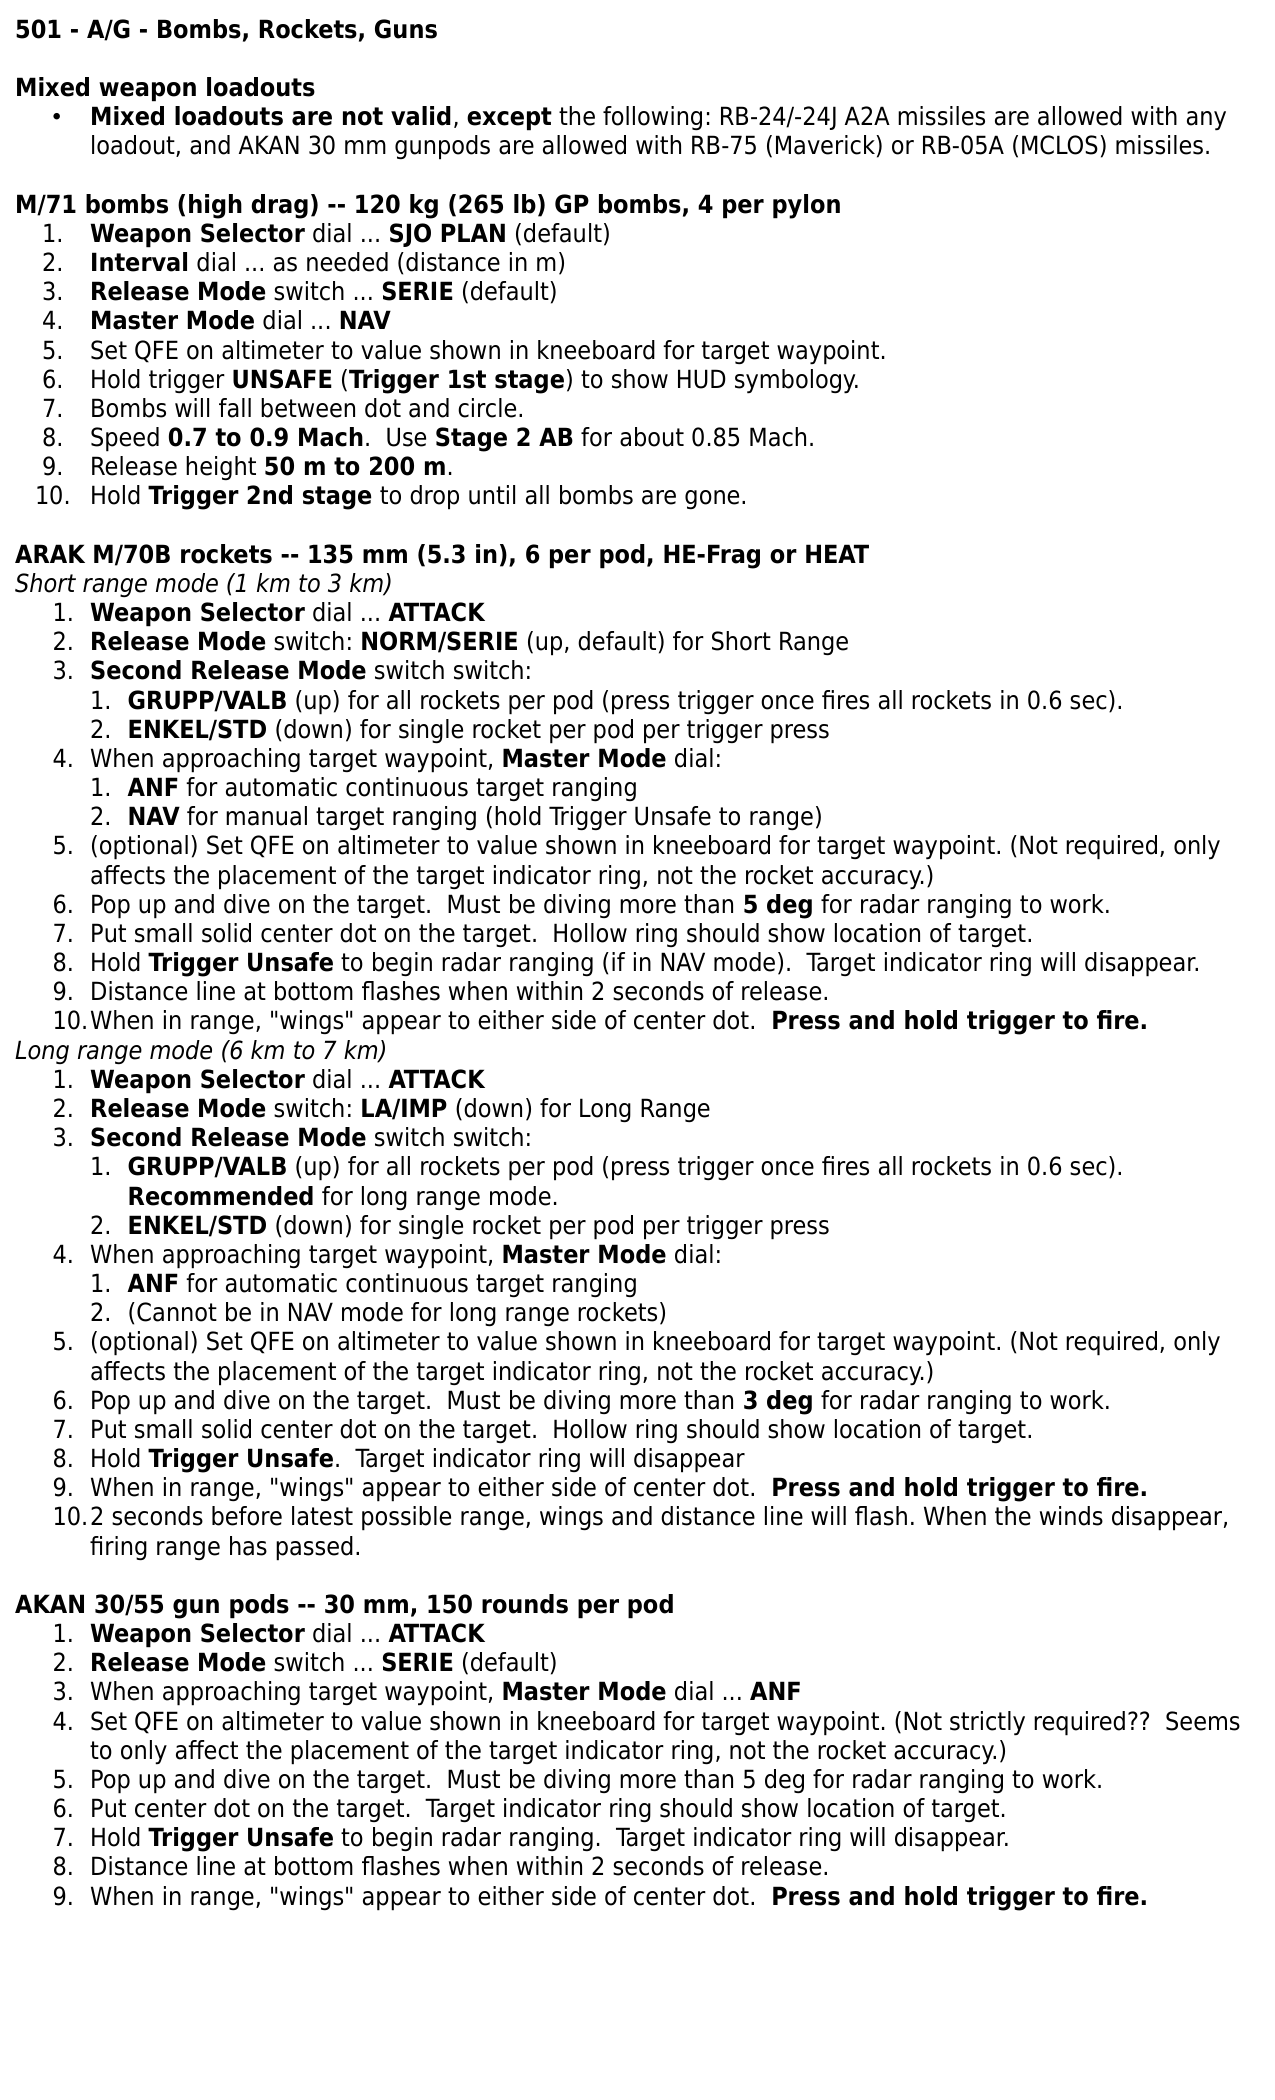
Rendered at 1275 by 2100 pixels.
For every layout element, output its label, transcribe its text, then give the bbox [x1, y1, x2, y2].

list Pop up and dive on the target. Must be diving more than 5 deg for radar ranging to work. [52, 1765, 1260, 1794]
list When approaching target waypoint, Master Mode dial: [52, 744, 1260, 773]
list When approaching target waypoint, Master Mode dial: [52, 1240, 1260, 1269]
list Distance line at bottom flashes when within 2 seconds of release. [52, 977, 1260, 1007]
list Put small solid center dot on the target. Hollow ring should show location of target. [52, 1415, 1260, 1444]
text Mixed weapon loadouts [15, 73, 1260, 102]
list Release height 50 m to 200 m. [52, 452, 1260, 482]
list Hold Trigger Unsafe to begin radar ranging. Target indicator ring will disappear. [52, 1823, 1260, 1852]
list Put small solid center dot on the target. Hollow ring should show location of target. [52, 919, 1260, 948]
text Short range mode (1 km to 3 km) [15, 569, 1260, 598]
list 2 seconds before latest possible range, wings and distance line will flash. When the winds disappear, firing range has passed. [52, 1502, 1260, 1561]
list Set QFE on altimeter to value shown in kneeboard for target waypoint. (Not strictly required?? Seems to only affect the placement of the target indicator ring, not the rocket accuracy.) [52, 1707, 1260, 1765]
list Set QFE on altimeter to value shown in kneeboard for target waypoint. [52, 336, 1260, 365]
list Release Mode switch ... SERIE (default) [52, 277, 1260, 307]
list ANF for automatic continuous target ranging [90, 1269, 1260, 1298]
list Weapon Selector dial ... ATTACK [52, 1619, 1260, 1648]
list Second Release Mode switch switch: [52, 657, 1260, 686]
text 501 - A/G - Bombs, Rockets, Guns [15, 15, 1260, 44]
list Master Mode dial ... NAV [52, 307, 1260, 336]
text M/71 bombs (high drag) -- 120 kg (265 lb) GP bombs, 4 per pylon [15, 190, 1260, 219]
list Pop up and dive on the target. Must be diving more than 3 deg for radar ranging to work. [52, 1386, 1260, 1415]
list Weapon Selector dial ... ATTACK [52, 1065, 1260, 1094]
list ENKEL/STD (down) for single rocket per pod per trigger press [90, 715, 1260, 744]
list Put center dot on the target. Target indicator ring should show location of target. [52, 1794, 1260, 1823]
list Weapon Selector dial ... ATTACK [52, 598, 1260, 627]
text AKAN 30/55 gun pods -- 30 mm, 150 rounds per pod [15, 1590, 1260, 1619]
list Pop up and dive on the target. Must be diving more than 5 deg for radar ranging to work. [52, 890, 1260, 919]
list (optional) Set QFE on altimeter to value shown in kneeboard for target waypoint. (Not required, only affects the placement of the target indicator ring, not the rocket accuracy.) [52, 832, 1260, 890]
list (optional) Set QFE on altimeter to value shown in kneeboard for target waypoint. (Not required, only affects the placement of the target indicator ring, not the rocket accuracy.) [52, 1327, 1260, 1386]
list Bombs will fall between dot and circle. [52, 394, 1260, 423]
list Interval dial ... as needed (distance in m) [52, 248, 1260, 277]
list Release Mode switch: LA/IMP (down) for Long Range [52, 1094, 1260, 1123]
list Release Mode switch ... SERIE (default) [52, 1648, 1260, 1677]
list Distance line at bottom flashes when within 2 seconds of release. [52, 1852, 1260, 1882]
list (Cannot be in NAV mode for long range rockets) [90, 1298, 1260, 1327]
list Mixed loadouts are not valid, except the following: RB-24/-24J A2A missiles are allowed with any loadout, and AKAN 30 mm gunpods are allowed with RB-75 (Maverick) or RB-05A (MCLOS) missiles. [52, 102, 1260, 161]
list When in range, "wings" appear to either side of center dot. Press and hold trigger to fire. [52, 1882, 1260, 1911]
list Hold Trigger Unsafe to begin radar ranging (if in NAV mode). Target indicator ring will disappear. [52, 948, 1260, 977]
list ANF for automatic continuous target ranging [90, 773, 1260, 802]
list Hold Trigger Unsafe. Target indicator ring will disappear [52, 1444, 1260, 1473]
list Speed 0.7 to 0.9 Mach. Use Stage 2 AB for about 0.85 Mach. [52, 423, 1260, 452]
list Hold trigger UNSAFE (Trigger 1st stage) to show HUD symbology. [52, 365, 1260, 394]
list Hold Trigger 2nd stage to drop until all bombs are gone. [52, 482, 1260, 511]
list When in range, "wings" appear to either side of center dot. Press and hold trigger to fire. [52, 1007, 1260, 1036]
list NAV for manual target ranging (hold Trigger Unsafe to range) [90, 802, 1260, 832]
list GRUPP/VALB (up) for all rockets per pod (press trigger once fires all rockets in 0.6 sec). Recommended for long range mode. [90, 1152, 1260, 1211]
list Weapon Selector dial ... SJO PLAN (default) [52, 219, 1260, 248]
text ARAK M/70B rockets -- 135 mm (5.3 in), 6 per pod, HE-Frag or HEAT [15, 540, 1260, 569]
text Long range mode (6 km to 7 km) [15, 1036, 1260, 1065]
list When approaching target waypoint, Master Mode dial ... ANF [52, 1677, 1260, 1707]
list Release Mode switch: NORM/SERIE (up, default) for Short Range [52, 627, 1260, 657]
list ENKEL/STD (down) for single rocket per pod per trigger press [90, 1211, 1260, 1240]
list GRUPP/VALB (up) for all rockets per pod (press trigger once fires all rockets in 0.6 sec). [90, 686, 1260, 715]
list Second Release Mode switch switch: [52, 1123, 1260, 1152]
list When in range, "wings" appear to either side of center dot. Press and hold trigger to fire. [52, 1473, 1260, 1502]
